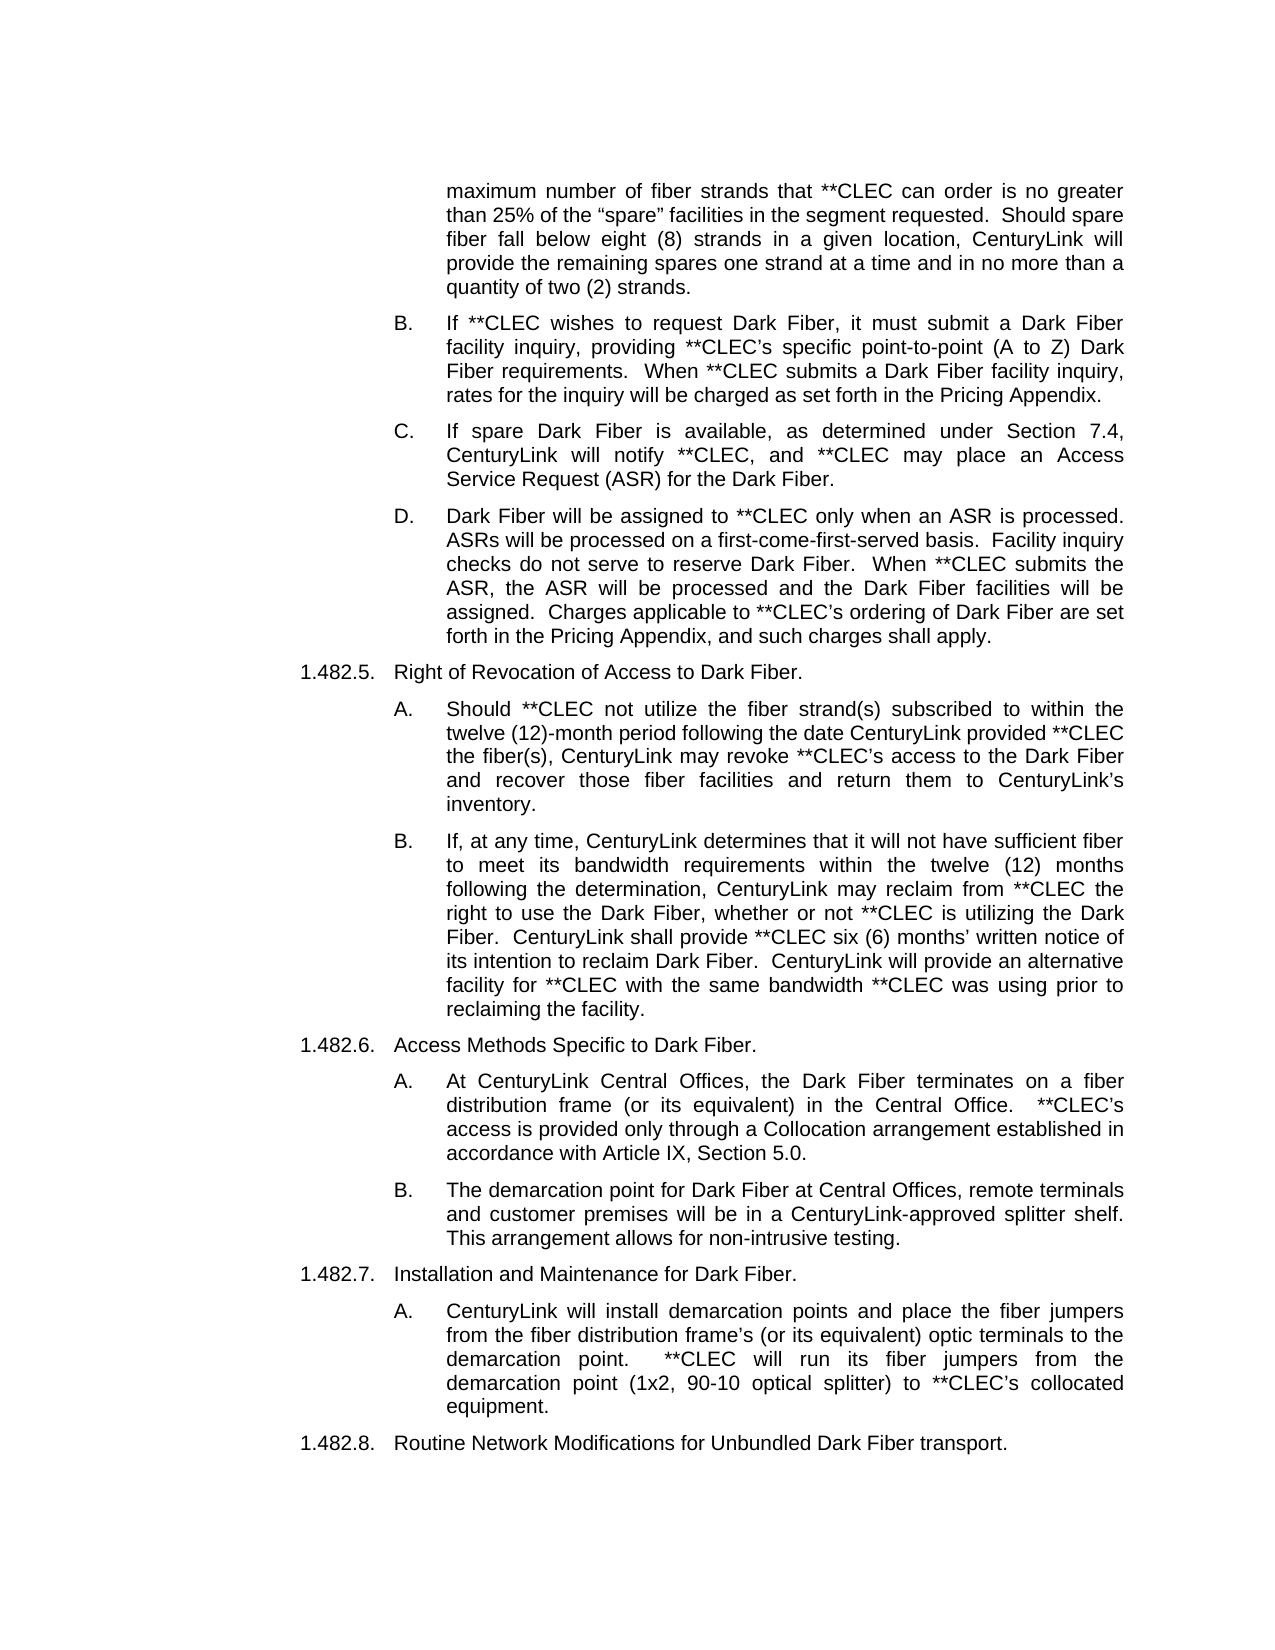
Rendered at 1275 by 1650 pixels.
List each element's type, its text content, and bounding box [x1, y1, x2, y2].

list Should **CLEC not utilize the fiber strand(s) subscribed to within the twelve (12)-month period following the date CenturyLink provided **CLEC the fiber(s), CenturyLink may revoke **CLEC’s access to the Dark Fiber and recover those fiber facilities and return them to CenturyLink’s inventory. [394, 696, 1125, 816]
list If spare Dark Fiber is available, as determined under Section 7.4, CenturyLink will notify **CLEC, and **CLEC may place an Access Service Request (ASR) for the Dark Fiber. [394, 419, 1125, 491]
list Dark Fiber will be assigned to **CLEC only when an ASR is processed. ASRs will be processed on a first-come-first-served basis. Facility inquiry checks do not serve to reserve Dark Fiber. When **CLEC submits the ASR, the ASR will be processed and the Dark Fiber facilities will be assigned. Charges applicable to **CLEC’s ordering of Dark Fiber are set forth in the Pricing Appendix, and such charges shall apply. [394, 504, 1125, 647]
list The demarcation point for Dark Fiber at Central Offices, remote terminals and customer premises will be in a CenturyLink-approved splitter shelf. This arrangement allows for non-intrusive testing. [394, 1178, 1125, 1249]
list CenturyLink will install demarcation points and place the fiber jumpers from the fiber distribution frame’s (or its equivalent) optic terminals to the demarcation point. **CLEC will run its fiber jumpers from the demarcation point (1x2, 90-10 optical splitter) to **CLEC’s collocated equipment. [394, 1298, 1125, 1418]
list Access Methods Specific to Dark Fiber. [300, 1033, 1125, 1057]
list If, at any time, CenturyLink determines that it will not have sufficient fiber to meet its bandwidth requirements within the twelve (12) months following the determination, CenturyLink may reclaim from **CLEC the right to use the Dark Fiber, whether or not **CLEC is utilizing the Dark Fiber. CenturyLink shall provide **CLEC six (6) months’ written notice of its intention to reclaim Dark Fiber. CenturyLink will provide an alternative facility for **CLEC with the same bandwidth **CLEC was using prior to reclaiming the facility. [394, 829, 1125, 1020]
list maximum number of fiber strands that **CLEC can order is no greater than 25% of the “spare” facilities in the segment requested. Should spare fiber fall below eight (8) strands in a given location, CenturyLink will provide the remaining spares one strand at a time and in no more than a quantity of two (2) strands. [394, 179, 1125, 298]
list At CenturyLink Central Offices, the Dark Fiber terminates on a fiber distribution frame (or its equivalent) in the Central Office. **CLEC’s access is provided only through a Collocation arrangement established in accordance with Article IX, Section 5.0. [394, 1069, 1125, 1165]
list Installation and Maintenance for Dark Fiber. [300, 1262, 1125, 1286]
list If **CLEC wishes to request Dark Fiber, it must submit a Dark Fiber facility inquiry, providing **CLEC’s specific point-to-point (A to Z) Dark Fiber requirements. When **CLEC submits a Dark Fiber facility inquiry, rates for the inquiry will be charged as set forth in the Pricing Appendix. [394, 311, 1125, 407]
list Right of Revocation of Access to Dark Fiber. [300, 660, 1125, 684]
list Routine Network Modifications for Unbundled Dark Fiber transport. [300, 1431, 1125, 1455]
